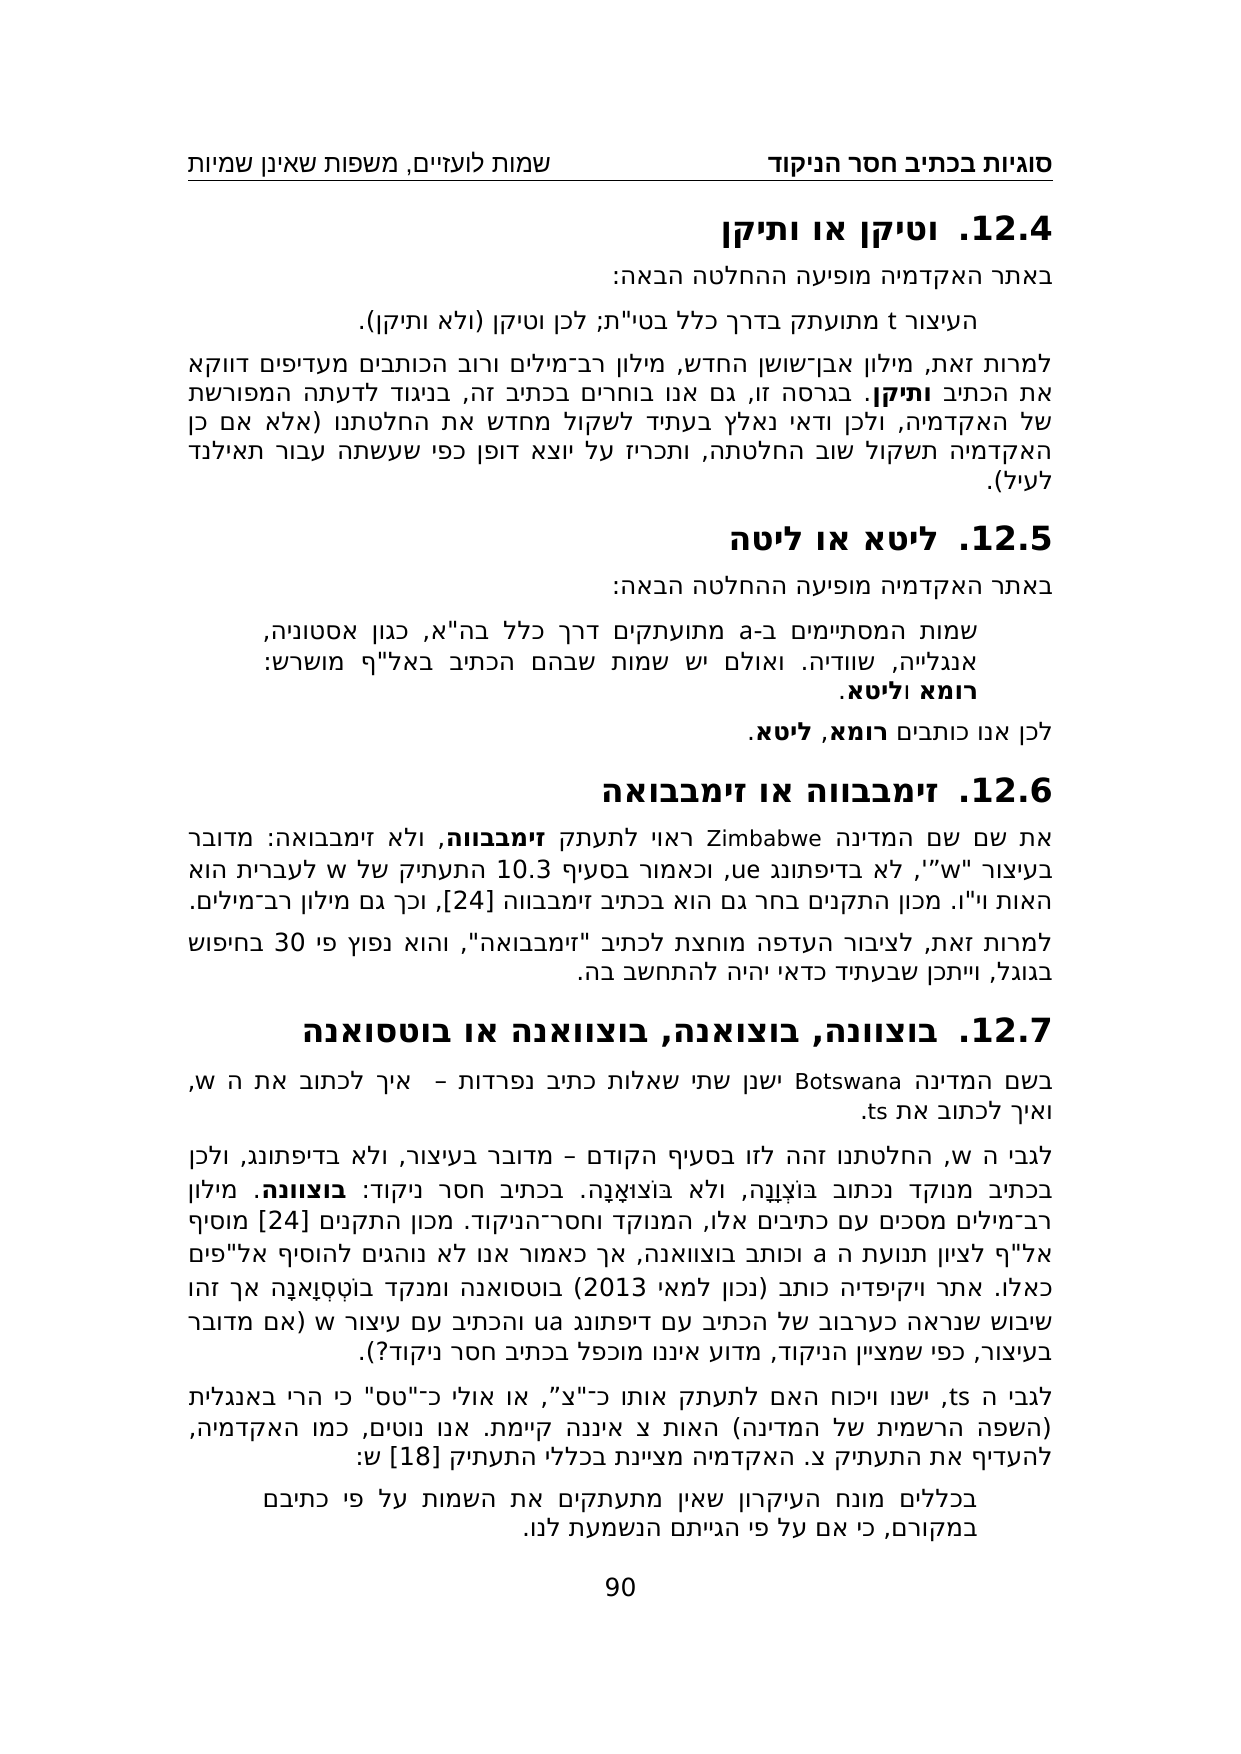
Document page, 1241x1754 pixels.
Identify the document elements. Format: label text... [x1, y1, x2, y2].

text לכן אנו כותבים רומא, ליטא. [187, 717, 1053, 747]
text באתר האקדמיה מופיעה ההחלטה הבאה: [187, 571, 1053, 600]
text לגבי ה w, החלטתנו זהה לזו בסעיף הקודם – מדובר בעיצור, ולא בדיפתונג, ולכן בכתיב מנוקד נכתוב בּוֹצְוָנָה, ולא בּוֹצוּאָנָה. בכתיב חסר ניקוד: בוצוונה. מילון רב־מילים מסכים עם כתיבים אלו, המנוקד וחסר־הניקוד. מכון התקנים [24] מוסיף אל"ף לציון תנועת ה a וכותב בוצוואנה, אך כאמור אנו לא נוהגים להוסיף אל"פים כאלו. אתר ויקיפדיה כותב (נכון למאי 2013) בוטסואנה ומנקד בוֹטְסְוָאנָה אך זהו שיבוש שנראה כערבוב של הכתיב עם דיפתונג ua והכתיב עם עיצור w (אם מדובר בעיצור, כפי שמציין הניקוד, מדוע איננו מוכפל בכתיב חסר ניקוד?). [187, 1138, 1053, 1366]
subtitle בוצוונה, בוצואנה, בוצוואנה או בוטסואנה [187, 1011, 1053, 1050]
text בשם המדינה Botswana ישנן שתי שאלות כתיב נפרדות – איך לכתוב את ה w, ואיך לכתוב את ts. [187, 1062, 1053, 1126]
text העיצור t מתועתק בדרך כלל בטי"ת; לכן וטיקן (ולא ותיקן). [262, 303, 978, 337]
subtitle ליטא או ליטה [187, 520, 1053, 559]
text באתר האקדמיה מופיעה ההחלטה הבאה: [187, 261, 1053, 290]
text שמות המסתיימים ב-a מתועתקים דרך כלל בה"א, כגון אסטוניה, אנגלייה, שוודיה. ואולם יש שמות שבהם הכתיב באל"ף מושרש: רומא וליטא. [262, 613, 978, 705]
text את שם שם המדינה Zimbabwe ראוי לתעתק זימבבווה, ולא זימבבואה: מדובר בעיצור "w”', לא בדיפתונג ue, וכאמור בסעיף 10.3 התעתיק של w לעברית הוא האות וי"ו. מכון התקנים בחר גם הוא בכתיב זימבבווה [24], וכך גם מילון רב־מילים. [187, 823, 1053, 915]
text בכללים מונח העיקרון שאין מתעתקים את השמות על פי כתיבם במקורם, כי אם על פי הגייתם הנשמעת לנו. [262, 1484, 978, 1542]
subtitle וטיקן או ותיקן [187, 210, 1053, 248]
subtitle זימבבווה או זימבבואה [187, 772, 1053, 810]
text למרות זאת, לציבור העדפה מוחצת לכתיב "זימבבואה", והוא נפוץ פי 30 בחיפוש בגוגל, וייתכן שבעתיד כדאי יהיה להתחשב בה. [187, 928, 1053, 986]
text למרות זאת, מילון אבן־שושן החדש, מילון רב־מילים ורוב הכותבים מעדיפים דווקא את הכתיב ותיקן. בגרסה זו, גם אנו בוחרים בכתיב זה, בניגוד לדעתה המפורשת של האקדמיה, ולכן ודאי נאלץ בעתיד לשקול מחדש את החלטתנו (אלא אם כן האקדמיה תשקול שוב החלטתה, ותכריז על יוצא דופן כפי שעשתה עבור תאילנד לעיל). [187, 349, 1053, 495]
text לגבי ה ts, ישנו ויכוח האם לתעתק אותו כ־"צ”, או אולי כ־"טס" כי הרי באנגלית (השפה הרשמית של המדינה) האות צ איננה קיימת. אנו נוטים, כמו האקדמיה, להעדיף את התעתיק צ. האקדמיה מציינת בכללי התעתיק [18] ש: [187, 1379, 1053, 1471]
